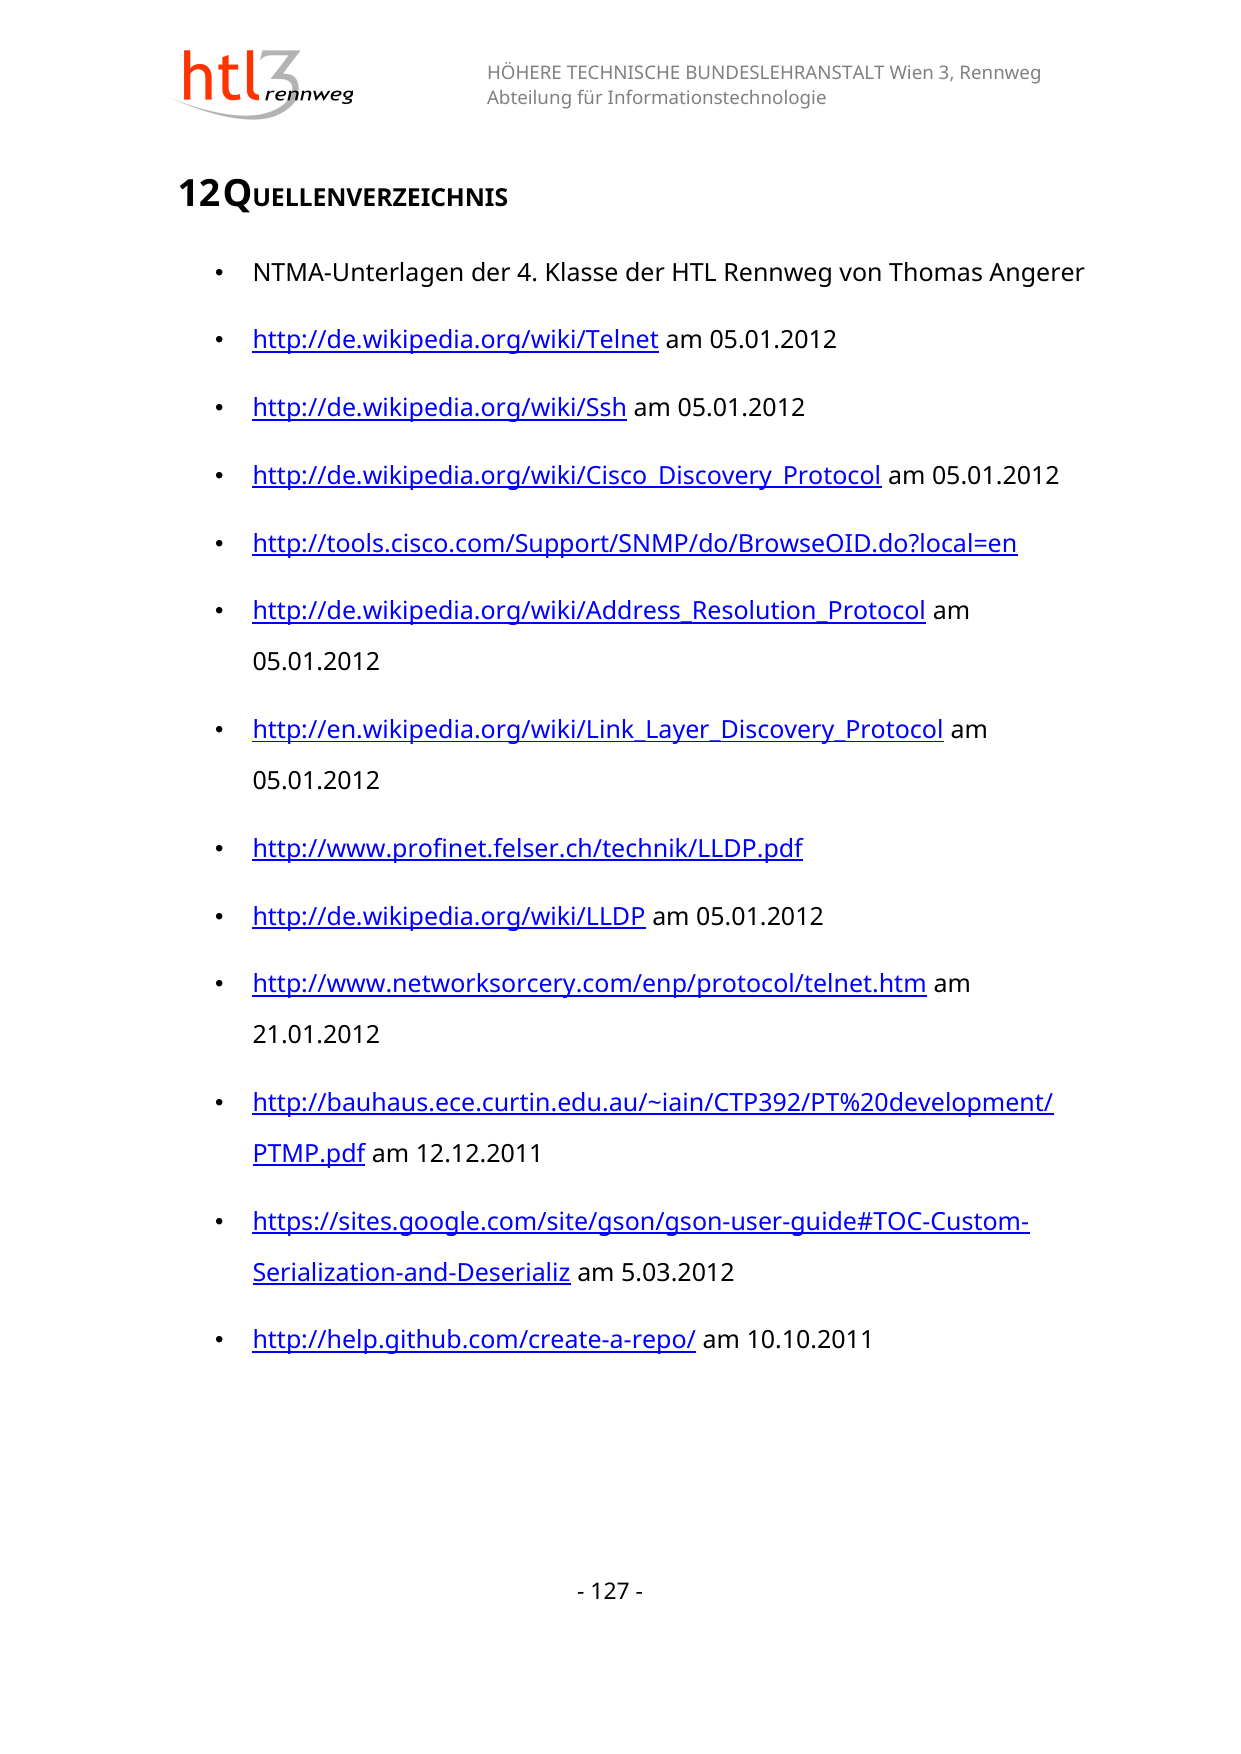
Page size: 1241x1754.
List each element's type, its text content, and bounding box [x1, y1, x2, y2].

list http://help.github.com/create-a-repo/ am 10.10.2011 [215, 1322, 1092, 1356]
list https://sites.google.com/site/gson/gson-user-guide#TOC-Custom-Serialization-and-Deserializ am 5.03.2012 [215, 1203, 1092, 1288]
list http://www.profinet.felser.ch/technik/LLDP.pdf [215, 830, 1092, 864]
picture [171, 50, 353, 120]
list http://de.wikipedia.org/wiki/Ssh am 05.01.2012 [215, 390, 1092, 424]
list NTMA-Unterlagen der 4. Klasse der HTL Rennweg von Thomas Angerer [215, 254, 1092, 288]
list http://www.networksorcery.com/enp/protocol/telnet.htm am 21.01.2012 [215, 966, 1092, 1051]
subtitle Quellenverzeichnis [177, 166, 1092, 217]
list http://tools.cisco.com/Support/SNMP/do/BrowseOID.do?local=en [215, 525, 1092, 559]
list http://en.wikipedia.org/wiki/Link_Layer_Discovery_Protocol am 05.01.2012 [215, 712, 1092, 797]
list http://bauhaus.ece.curtin.edu.au/~iain/CTP392/PT%20development/PTMP.pdf am 12.12.2011 [215, 1084, 1092, 1170]
list http://de.wikipedia.org/wiki/Telnet am 05.01.2012 [215, 322, 1092, 356]
list http://de.wikipedia.org/wiki/Address_Resolution_Protocol am 05.01.2012 [215, 593, 1092, 678]
list http://de.wikipedia.org/wiki/Cisco_Discovery_Protocol am 05.01.2012 [215, 457, 1092, 492]
list http://de.wikipedia.org/wiki/LLDP am 05.01.2012 [215, 898, 1092, 932]
